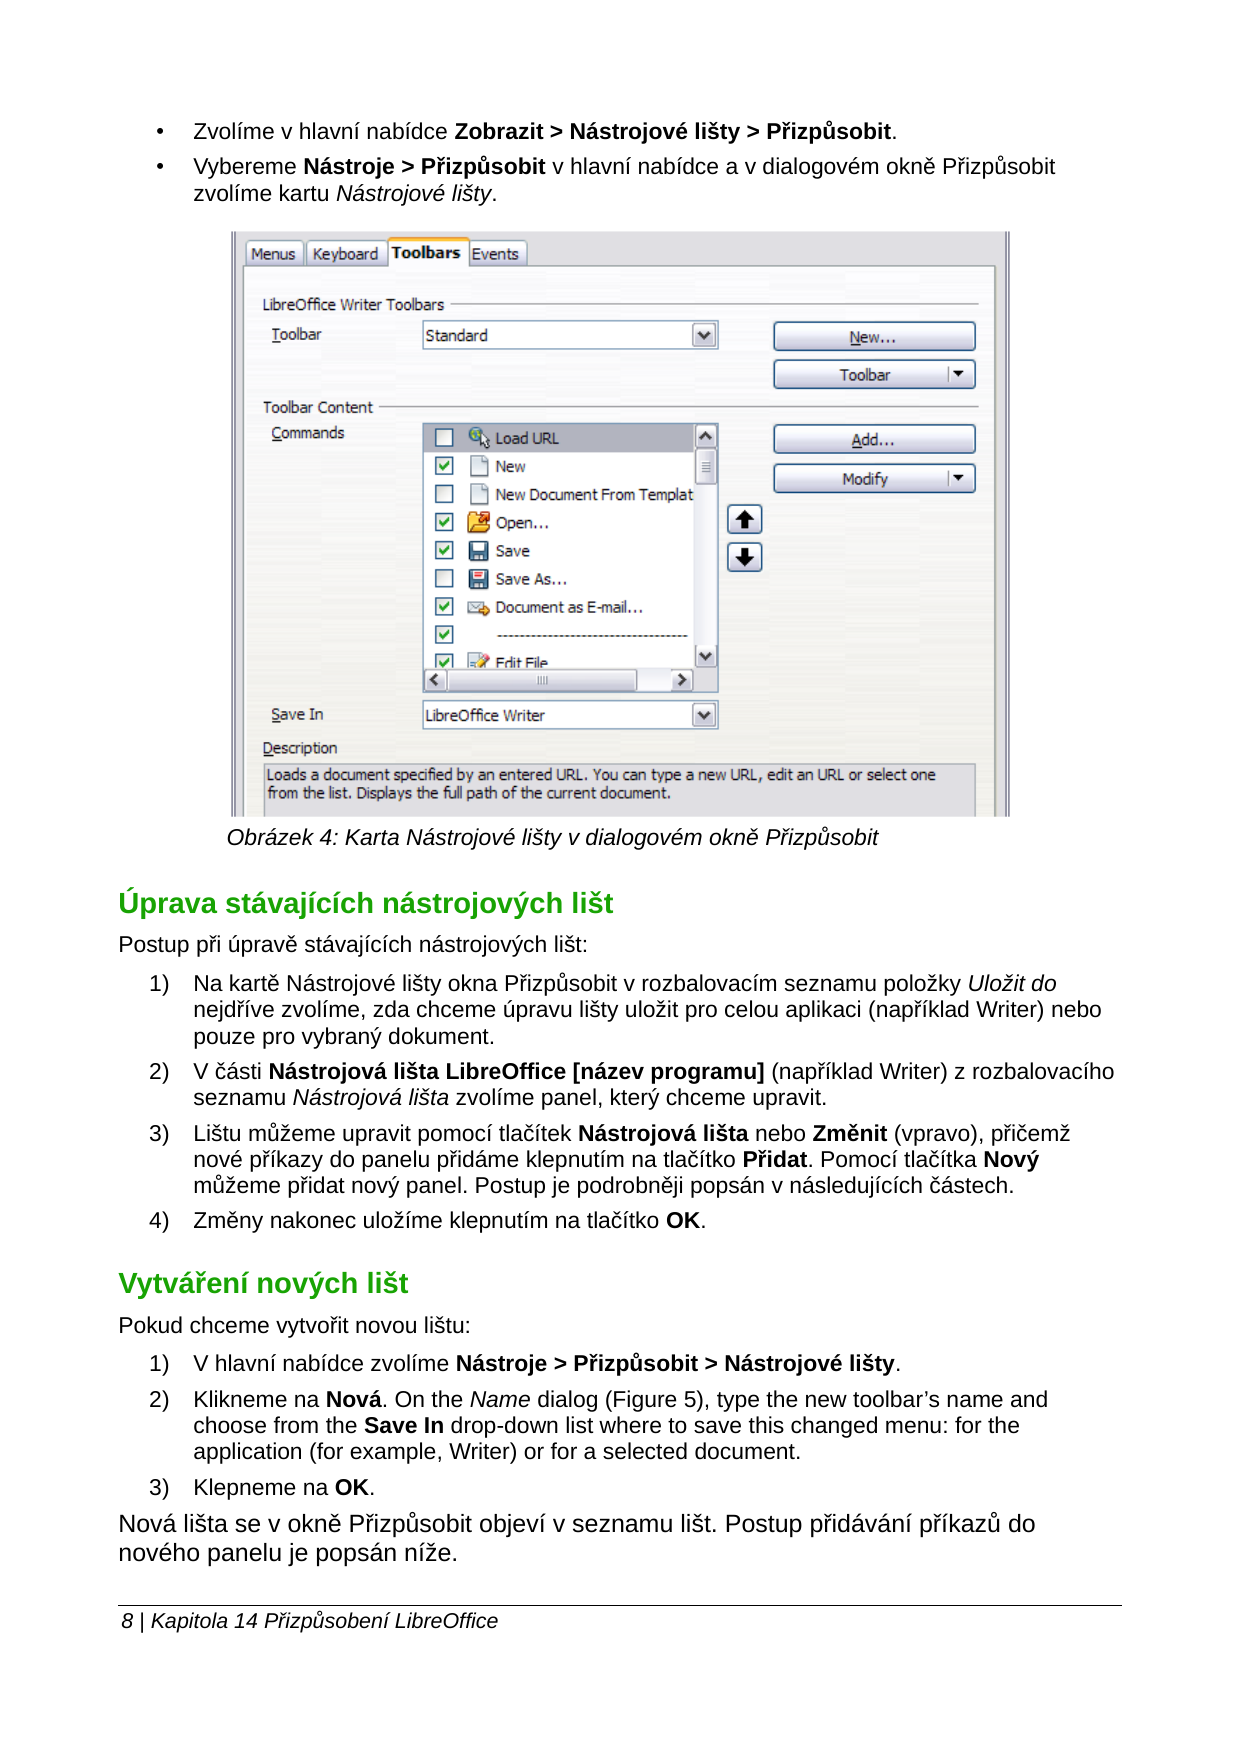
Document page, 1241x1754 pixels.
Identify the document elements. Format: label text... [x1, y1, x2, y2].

list Klikneme na Nová. On the Name dialog (Figure 5), type the new toolbar’s name and choose from the Save In drop-down list where to save this changed menu: for the application (for example, Writer) or for a selected document. [169, 1386, 1122, 1465]
list V části Nástrojová lišta LibreOffice [název programu] (například Writer) z rozbalovacího seznamu Nástrojová lišta zvolíme panel, který chceme upravit. [169, 1058, 1122, 1111]
list Na kartě Nástrojové lišty okna Přizpůsobit v rozbalovacím seznamu položky Uložit do nejdříve zvolíme, zda chceme úpravu lišty uložit pro celou aplikaci (například Writer) nebo pouze pro vybraný dokument. [169, 970, 1122, 1049]
text Pokud chceme vytvořit novou lištu: [118, 1312, 1122, 1338]
list Postup při úpravě stávajících nástrojových lišt: [118, 931, 1122, 957]
list Vybereme Nástroje > Přizpůsobit v hlavní nabídce a v dialogovém okně Přizpůsobit zvolíme kartu Nástrojové lišty. [156, 153, 1122, 206]
list V hlavní nabídce zvolíme Nástroje > Přizpůsobit > Nástrojové lišty. [169, 1350, 1122, 1377]
subtitle Vytváření nových lišt [118, 1266, 1122, 1300]
text Obrázek 4: Karta Nástrojové lišty v dialogovém okně Přizpůsobit [226, 824, 1014, 850]
text Nová lišta se v okně Přizpůsobit objeví v seznamu lišt. Postup přidávání příkazů do nového panelu je popsán níže. [118, 1509, 1122, 1566]
list Změny nakonec uložíme klepnutím na tlačítko OK. [169, 1207, 1122, 1234]
list Zvolíme v hlavní nabídce Zobrazit > Nástrojové lišty > Přizpůsobit. [156, 118, 1122, 144]
subtitle Úprava stávajících nástrojových lišt [118, 886, 1122, 919]
picture [226, 226, 1014, 824]
list Lištu můžeme upravit pomocí tlačítek Nástrojová lišta nebo Změnit (vpravo), přičemž nové příkazy do panelu přidáme klepnutím na tlačítko Přidat. Pomocí tlačítka Nový můžeme přidat nový panel. Postup je podrobněji popsán v následujících částech. [169, 1119, 1122, 1198]
list Klepneme na OK. [169, 1473, 1122, 1500]
